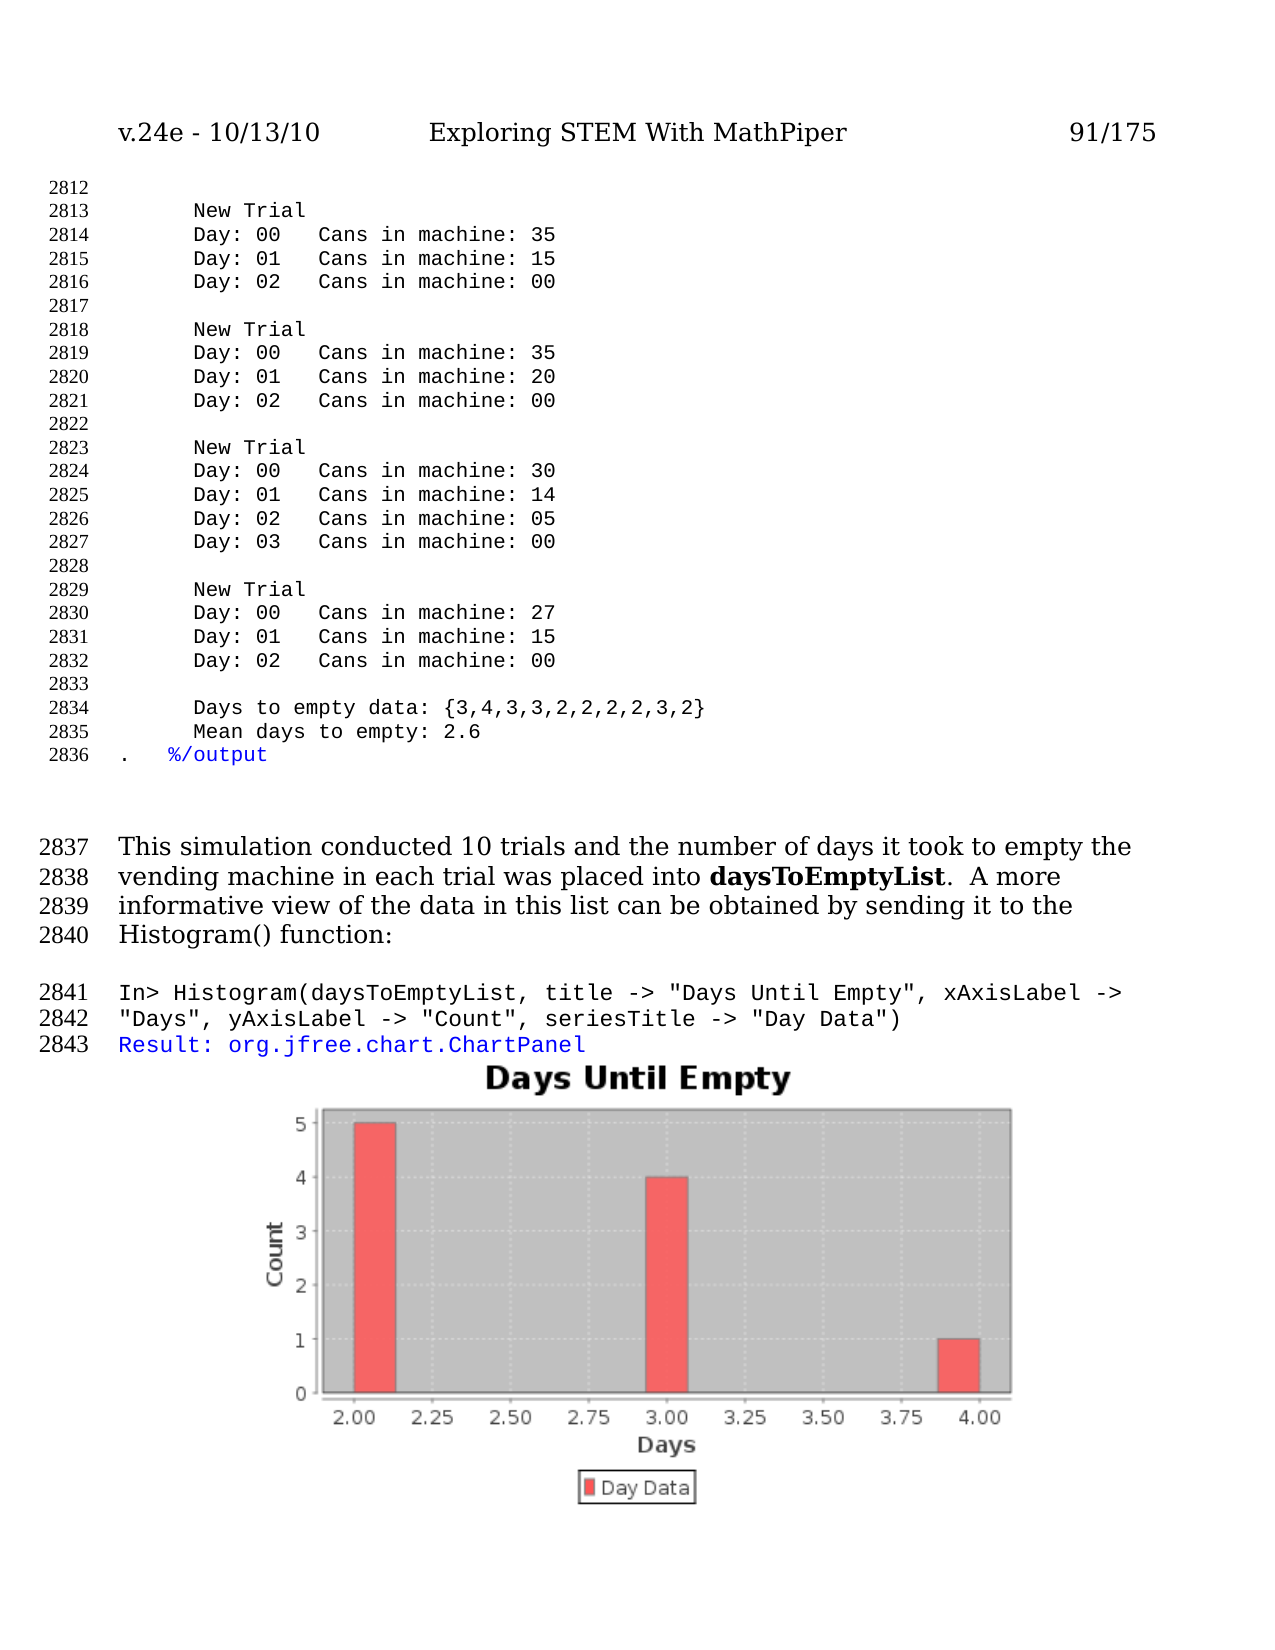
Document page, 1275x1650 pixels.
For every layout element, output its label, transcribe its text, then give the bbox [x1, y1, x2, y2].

text . %/output [118, 744, 1157, 768]
text Day: 01 Cans in machine: 15 [118, 626, 1157, 650]
text New Trial [118, 579, 1157, 602]
text Result: org.jfree.chart.ChartPanel [118, 1033, 1157, 1059]
text Day: 02 Cans in machine: 05 [118, 508, 1157, 531]
text Day: 01 Cans in machine: 14 [118, 484, 1157, 508]
text Day: 01 Cans in machine: 15 [118, 248, 1157, 271]
text Day: 00 Cans in machine: 35 [118, 342, 1157, 366]
text Day: 02 Cans in machine: 00 [118, 650, 1157, 673]
text Day: 00 Cans in machine: 27 [118, 602, 1157, 626]
text Day: 02 Cans in machine: 00 [118, 271, 1157, 295]
text Mean days to empty: 2.6 [118, 721, 1157, 744]
text New Trial [118, 200, 1157, 224]
text New Trial [118, 319, 1157, 342]
text New Trial [118, 437, 1157, 461]
text Day: 00 Cans in machine: 30 [118, 461, 1157, 484]
text Days to empty data: {3,4,3,3,2,2,2,2,3,2} [118, 697, 1157, 721]
text Day: 02 Cans in machine: 00 [118, 389, 1157, 413]
text Day: 01 Cans in machine: 20 [118, 366, 1157, 389]
text In> Histogram(daysToEmptyList, title -> "Days Until Empty", xAxisLabel -> "Days", yAxisLabel -> "Count", seriesTitle -> "Day Data") [118, 981, 1157, 1033]
text Day: 00 Cans in machine: 35 [118, 224, 1157, 248]
text This simulation conducted 10 trials and the number of days it took to empty the vending machine in each trial was placed into daysToEmptyList. A more informative view of the data in this list can be obtained by sending it to the Histogram() function: [118, 832, 1157, 949]
text Day: 03 Cans in machine: 00 [118, 531, 1157, 555]
picture [245, 1058, 1030, 1506]
